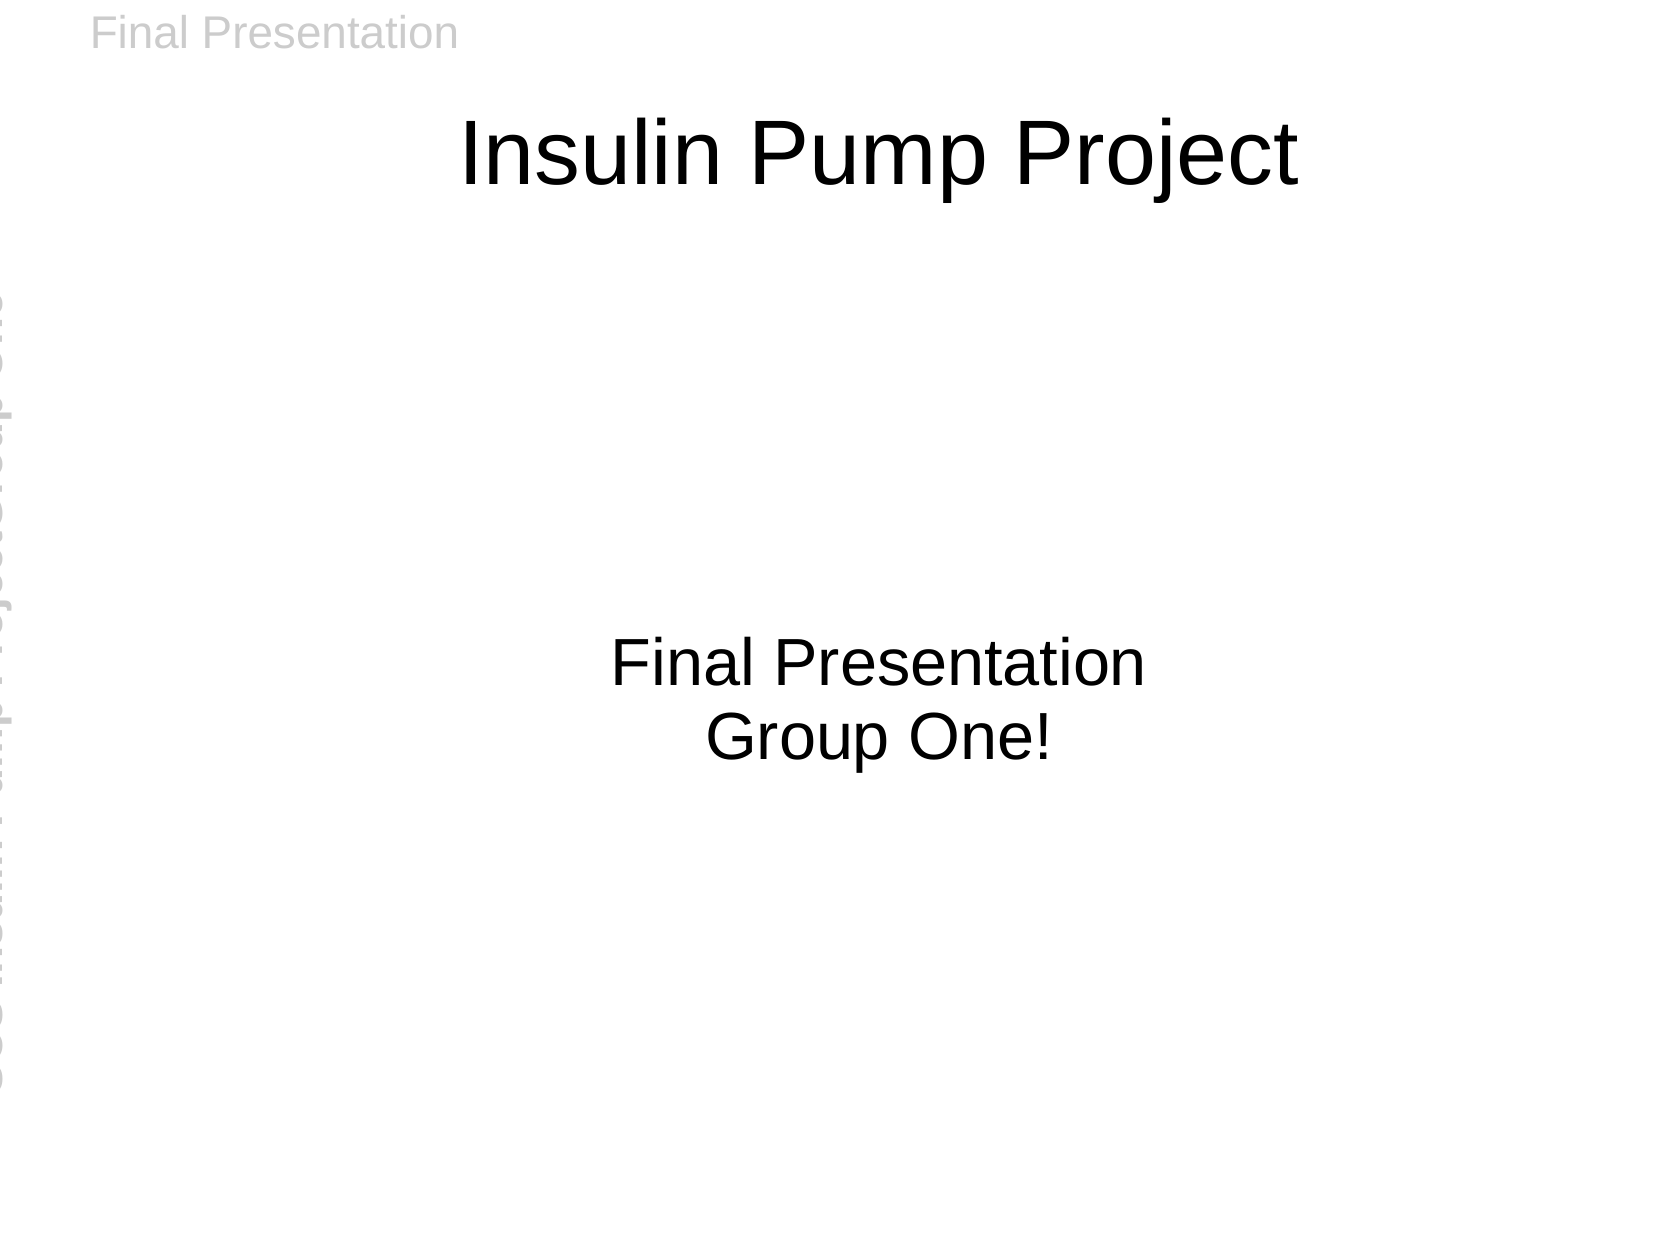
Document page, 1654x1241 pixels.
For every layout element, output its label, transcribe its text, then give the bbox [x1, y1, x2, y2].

subtitle Final Presentation Group One! [187, 290, 1571, 1109]
title Insulin Pump Project [187, 49, 1571, 257]
